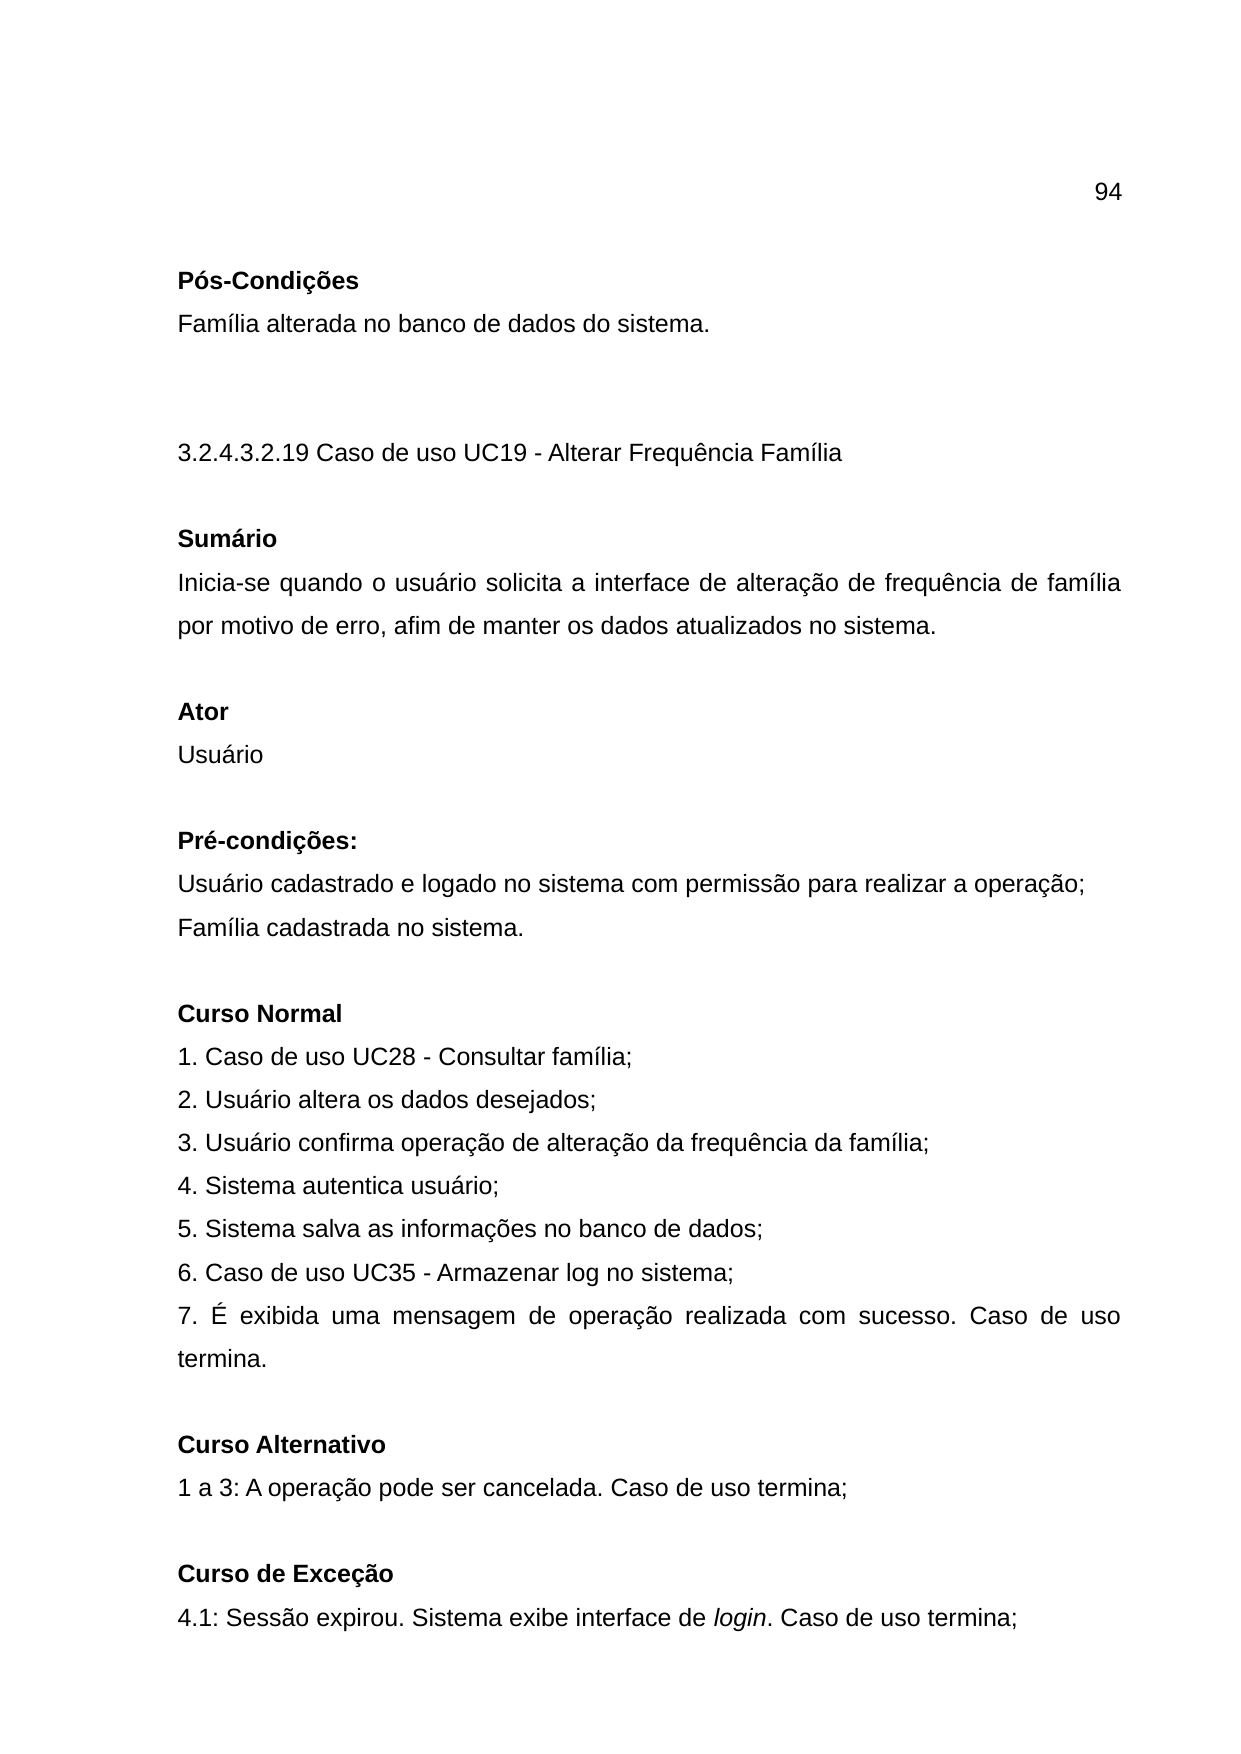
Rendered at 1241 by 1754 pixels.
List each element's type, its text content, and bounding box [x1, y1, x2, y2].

text Pré-condições: [177, 826, 1122, 855]
text 3.2.4.3.2.19 Caso de uso UC19 - Alterar Frequência Família [177, 438, 1122, 467]
text Usuário [177, 740, 1122, 769]
text Inicia-se quando o usuário solicita a interface de alteração de frequência de família por motivo de erro, afim de manter os dados atualizados no sistema. [177, 568, 1122, 639]
text Curso de Exceção [177, 1559, 1122, 1588]
text Sumário [177, 524, 1122, 553]
text 4.1: Sessão expirou. Sistema exibe interface de login. Caso de uso termina; [177, 1603, 1122, 1631]
text Curso Alternativo [177, 1430, 1122, 1459]
text 6. Caso de uso UC35 - Armazenar log no sistema; [177, 1258, 1122, 1286]
text Pós-Condições [177, 266, 1122, 294]
text 4. Sistema autentica usuário; [177, 1171, 1122, 1200]
text Família alterada no banco de dados do sistema. [177, 309, 1122, 338]
text Usuário cadastrado e logado no sistema com permissão para realizar a operação; [177, 869, 1122, 898]
text 7. É exibida uma mensagem de operação realizada com sucesso. Caso de uso termina. [177, 1301, 1122, 1373]
text 5. Sistema salva as informações no banco de dados; [177, 1214, 1122, 1243]
text 1. Caso de uso UC28 - Consultar família; [177, 1042, 1122, 1071]
text 1 a 3: A operação pode ser cancelada. Caso de uso termina; [177, 1473, 1122, 1502]
text Curso Normal [177, 999, 1122, 1028]
text 3. Usuário confirma operação de alteração da frequência da família; [177, 1128, 1122, 1157]
text Ator [177, 697, 1122, 726]
text 2. Usuário altera os dados desejados; [177, 1085, 1122, 1114]
text Família cadastrada no sistema. [177, 913, 1122, 941]
